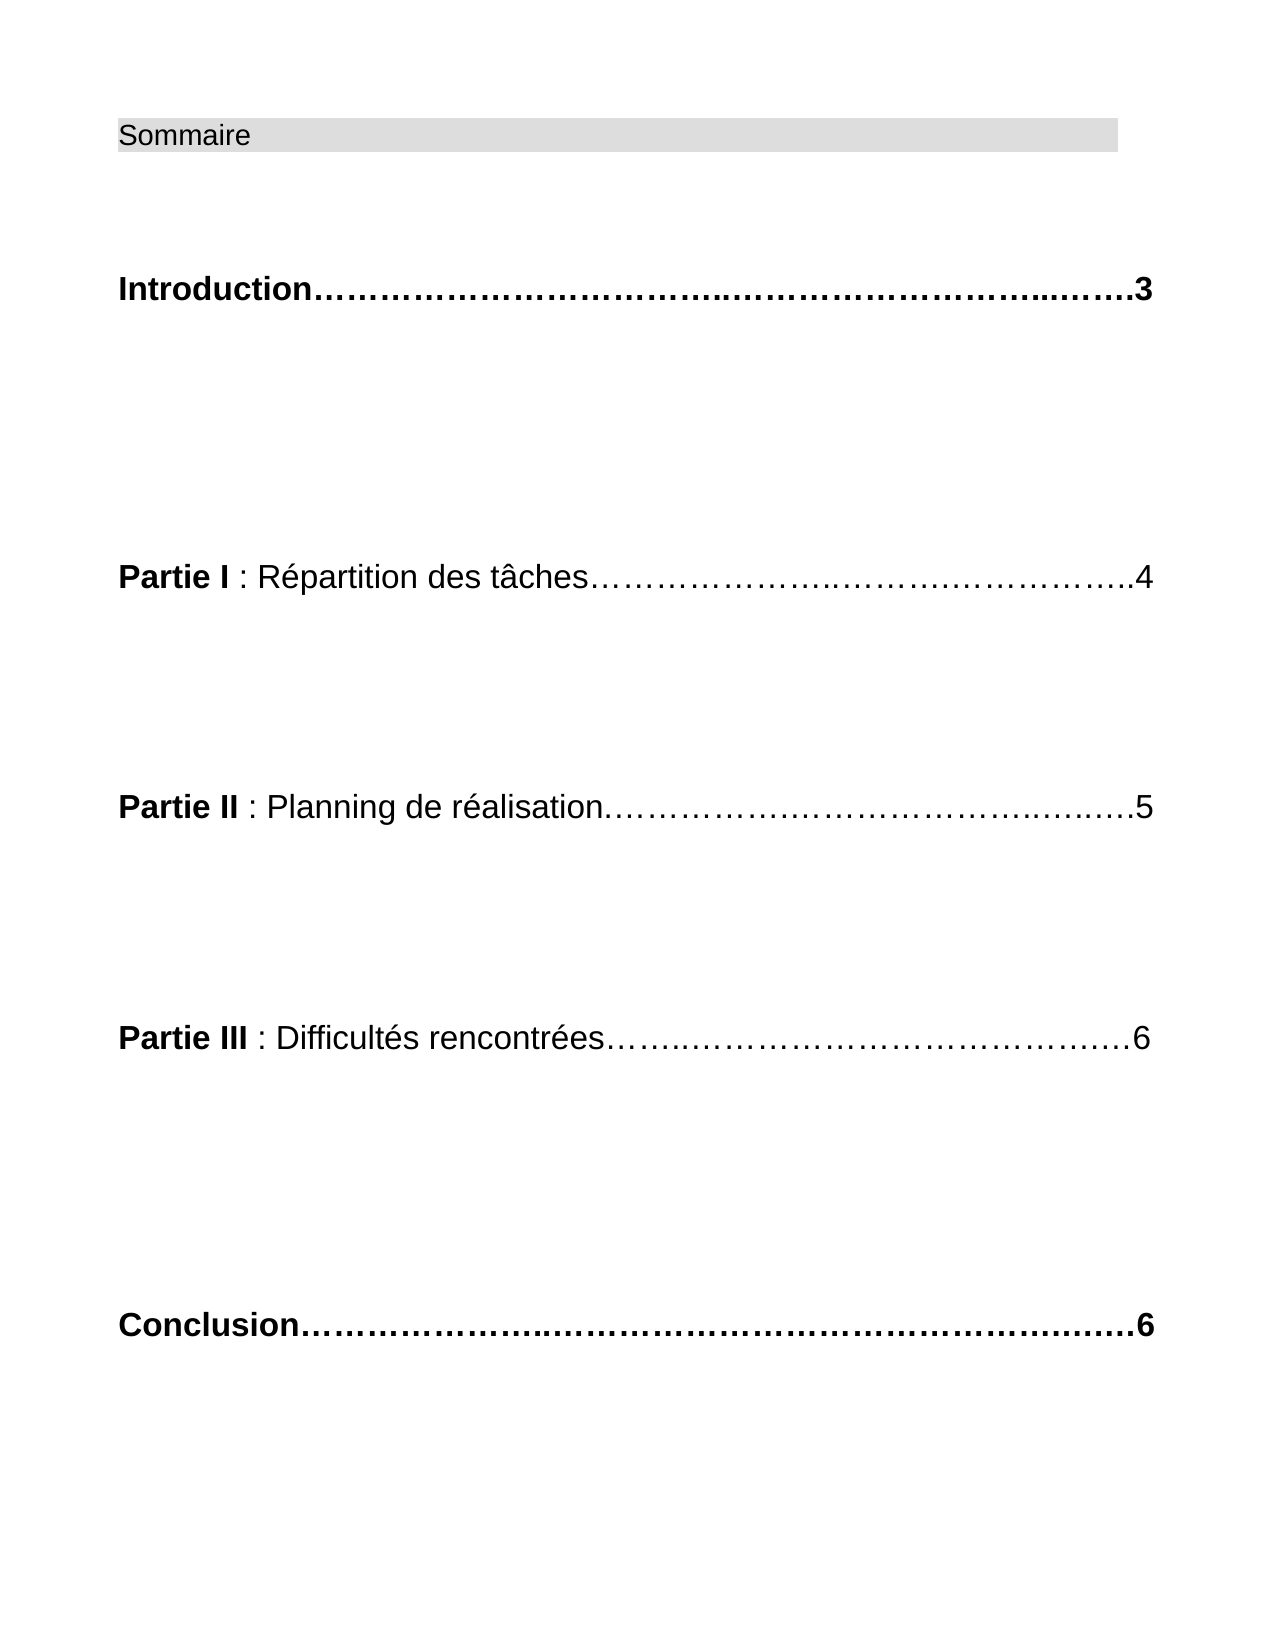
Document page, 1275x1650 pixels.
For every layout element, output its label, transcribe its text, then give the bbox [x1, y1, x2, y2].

text Sommaire [118, 118, 1157, 152]
text Partie II : Planning de réalisation.…………….…………………..…..….5 [118, 787, 1157, 826]
text Partie I : Répartition des tâches…………………..……….……………..4 [118, 557, 1157, 596]
text Partie III : Difficultés rencontrées……..……………………………….…6 [118, 1018, 1157, 1056]
text Introduction………………………………..………………………...…….3 [118, 269, 1157, 307]
text Conclusion…………………..……………………………………….….…6 [118, 1306, 1157, 1344]
